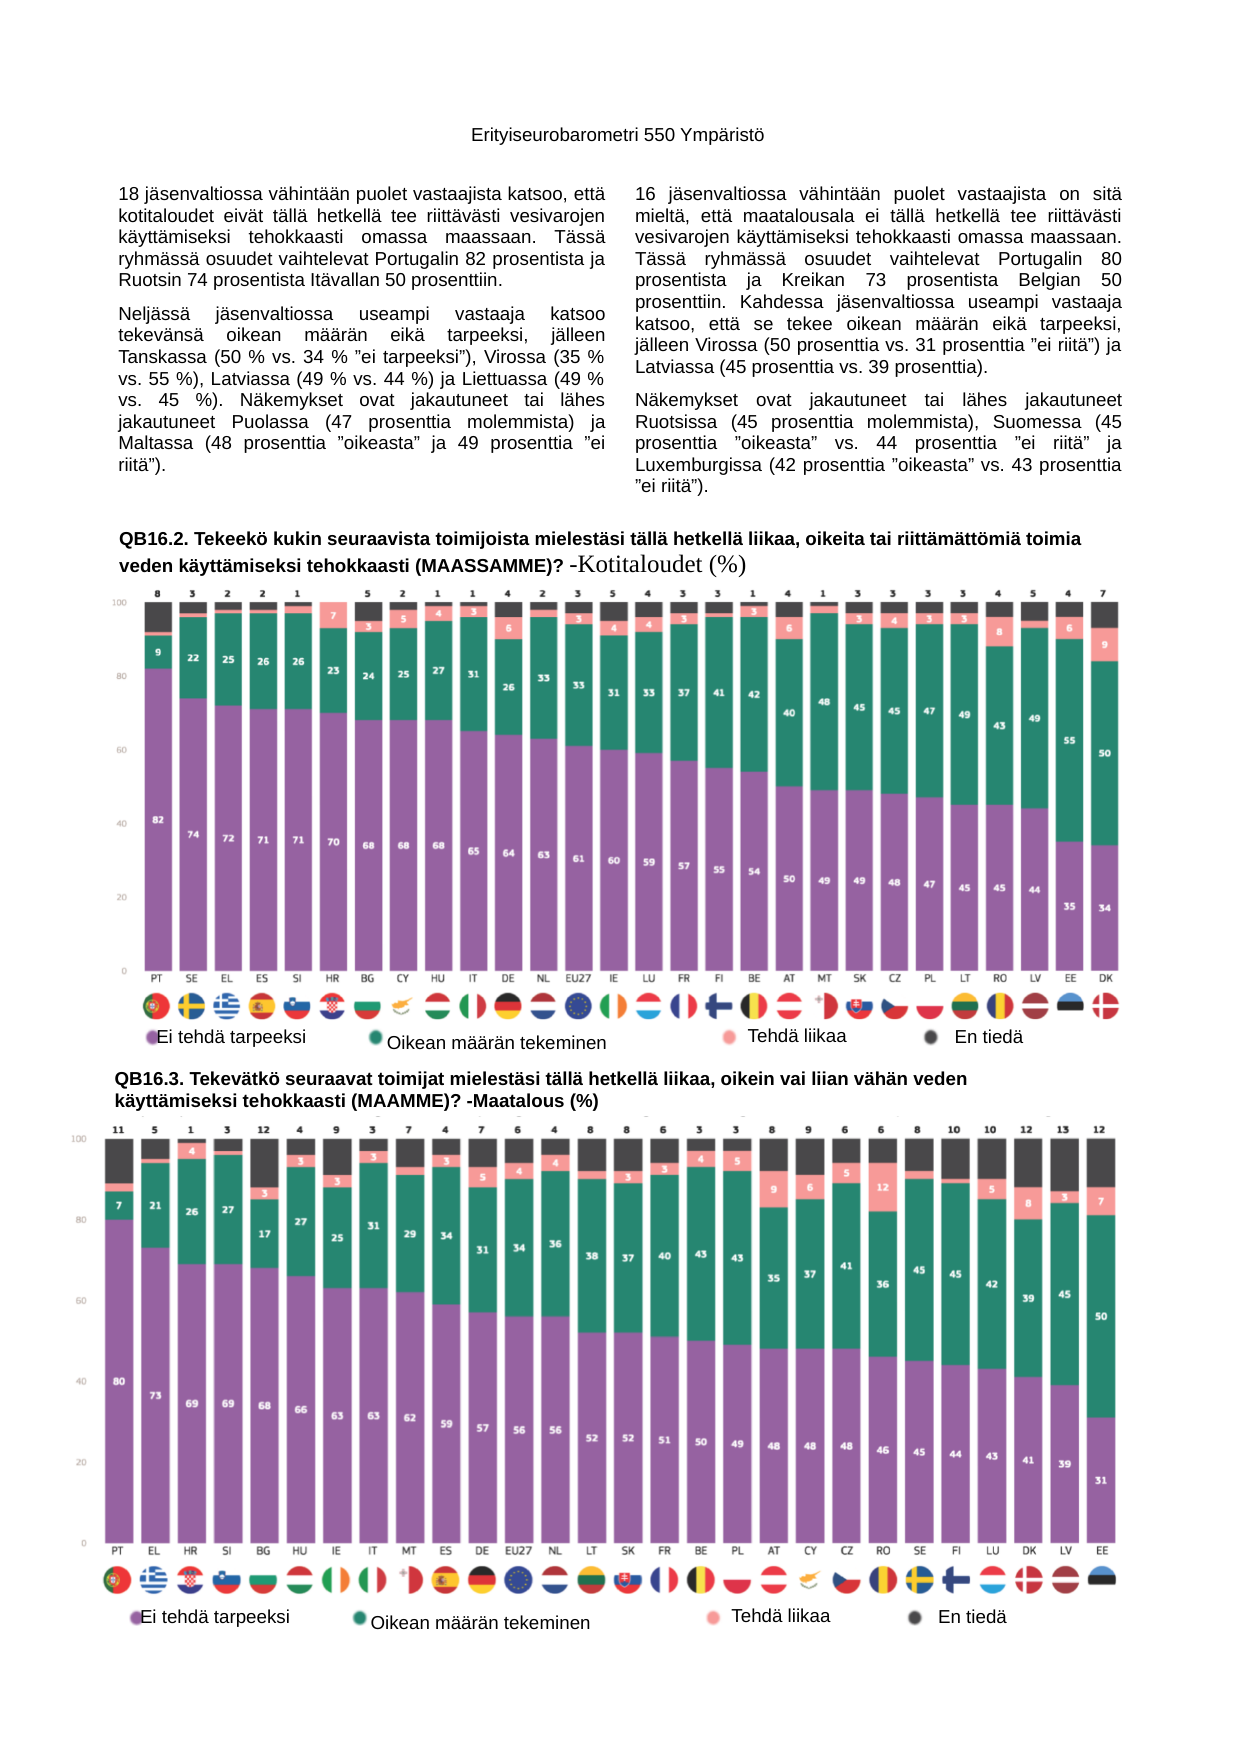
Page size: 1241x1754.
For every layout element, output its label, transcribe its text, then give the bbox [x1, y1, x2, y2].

text Näkemykset ovat jakautuneet tai lähes jakautuneet Ruotsissa (45 prosenttia molemmista), Suomessa (45 prosenttia ”oikeasta” vs. 44 prosenttia ”ei riitä” ja Luxemburgissa (42 prosenttia ”oikeasta” vs. 43 prosenttia ”ei riitä”). [635, 389, 1122, 497]
picture [99, 581, 1127, 1051]
text Neljässä jäsenvaltiossa useampi vastaaja katsoo tekevänsä oikean määrän eikä tarpeeksi, jälleen Tanskassa (50 % vs. 34 % ”ei tarpeeksi”), Virossa (35 % vs. 55 %), Latviassa (49 % vs. 44 %) ja Liettuassa (49 % vs. 45 %). Näkemykset ovat jakautuneet tai lähes jakautuneet Puolassa (47 prosenttia molemmista) ja Maltassa (48 prosenttia ”oikeasta” ja 49 prosenttia ”ei riitä”). [118, 303, 605, 475]
text 18 jäsenvaltiossa vähintään puolet vastaajista katsoo, että kotitaloudet eivät tällä hetkellä tee riittävästi vesivarojen käyttämiseksi tehokkaasti omassa maassaan. Tässä ryhmässä osuudet vaihtelevat Portugalin 82 prosentista ja Ruotsin 74 prosentista Itävallan 50 prosenttiin. [118, 183, 605, 291]
picture [120, 1607, 924, 1631]
picture [58, 1116, 1134, 1604]
text 16 jäsenvaltiossa vähintään puolet vastaajista on sitä mieltä, että maatalousala ei tällä hetkellä tee riittävästi vesivarojen käyttämiseksi tehokkaasti omassa maassaan. Tässä ryhmässä osuudet vaihtelevat Portugalin 80 prosentista ja Kreikan 73 prosentista Belgian 50 prosenttiin. Kahdessa jäsenvaltiossa useampi vastaaja katsoo, että se tekee oikean määrän eikä tarpeeksi, jälleen Virossa (50 prosenttia vs. 31 prosenttia ”ei riitä”) ja Latviassa (45 prosenttia vs. 39 prosenttia). [635, 183, 1122, 377]
